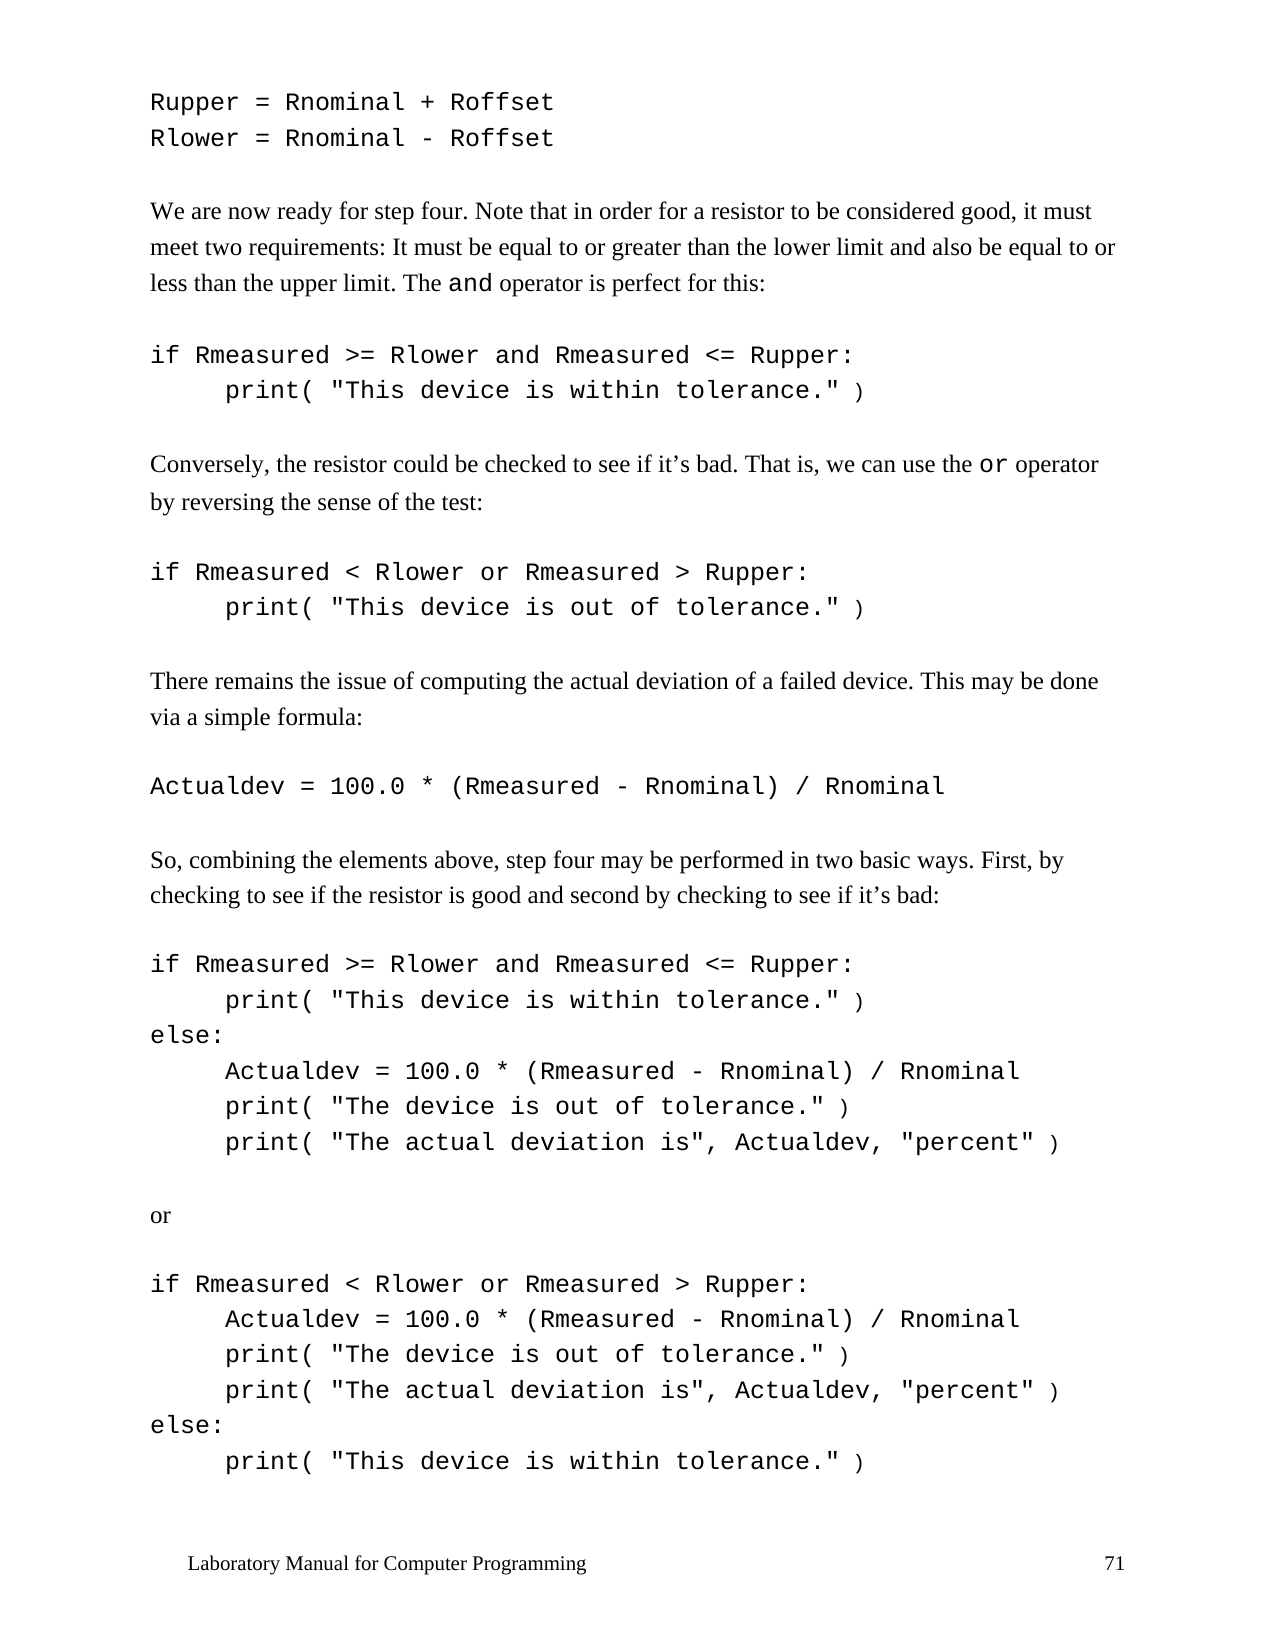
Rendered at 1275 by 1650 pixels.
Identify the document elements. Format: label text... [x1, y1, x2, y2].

text Rupper = Rnominal + Roffset [150, 90, 1125, 118]
text print( "The device is out of tolerance." ) [150, 1094, 1125, 1122]
text if Rmeasured < Rlower or Rmeasured > Rupper: [150, 559, 1125, 588]
text Actualdev = 100.0 * (Rmeasured - Rnominal) / Rnominal [150, 774, 1125, 802]
text if Rmeasured < Rlower or Rmeasured > Rupper: [150, 1271, 1125, 1299]
text else: [150, 1023, 1125, 1051]
text print( "This device is within tolerance." ) [150, 987, 1125, 1016]
text or [150, 1200, 1125, 1229]
text if Rmeasured >= Rlower and Rmeasured <= Rupper: [150, 952, 1125, 980]
text else: [150, 1413, 1125, 1441]
text print( "The actual deviation is", Actualdev, "percent" ) [150, 1377, 1125, 1406]
text We are now ready for step four. Note that in order for a resistor to be considered good, it must meet two requirements: It must be equal to or greater than the lower limit and also be equal to or less than the upper limit. The and operator is perfect for this: [150, 196, 1125, 299]
text print( "The actual deviation is", Actualdev, "percent" ) [150, 1129, 1125, 1157]
text print( "This device is within tolerance." ) [150, 378, 1125, 406]
text There remains the issue of computing the actual deviation of a failed device. This may be done via a simple formula: [150, 666, 1125, 731]
text Conversely, the resistor could be checked to see if it’s bad. That is, we can use the or operator by reversing the sense of the test: [150, 449, 1125, 516]
text print( "This device is within tolerance." ) [150, 1448, 1125, 1477]
text if Rmeasured >= Rlower and Rmeasured <= Rupper: [150, 343, 1125, 371]
text Rlower = Rnominal - Roffset [150, 125, 1125, 154]
text print( "The device is out of tolerance." ) [150, 1342, 1125, 1370]
text So, combining the elements above, step four may be performed in two basic ways. First, by checking to see if the resistor is good and second by checking to see if it’s bad: [150, 845, 1125, 909]
text Actualdev = 100.0 * (Rmeasured - Rnominal) / Rnominal [150, 1307, 1125, 1335]
text Actualdev = 100.0 * (Rmeasured - Rnominal) / Rnominal [150, 1058, 1125, 1087]
text print( "This device is out of tolerance." ) [150, 595, 1125, 623]
